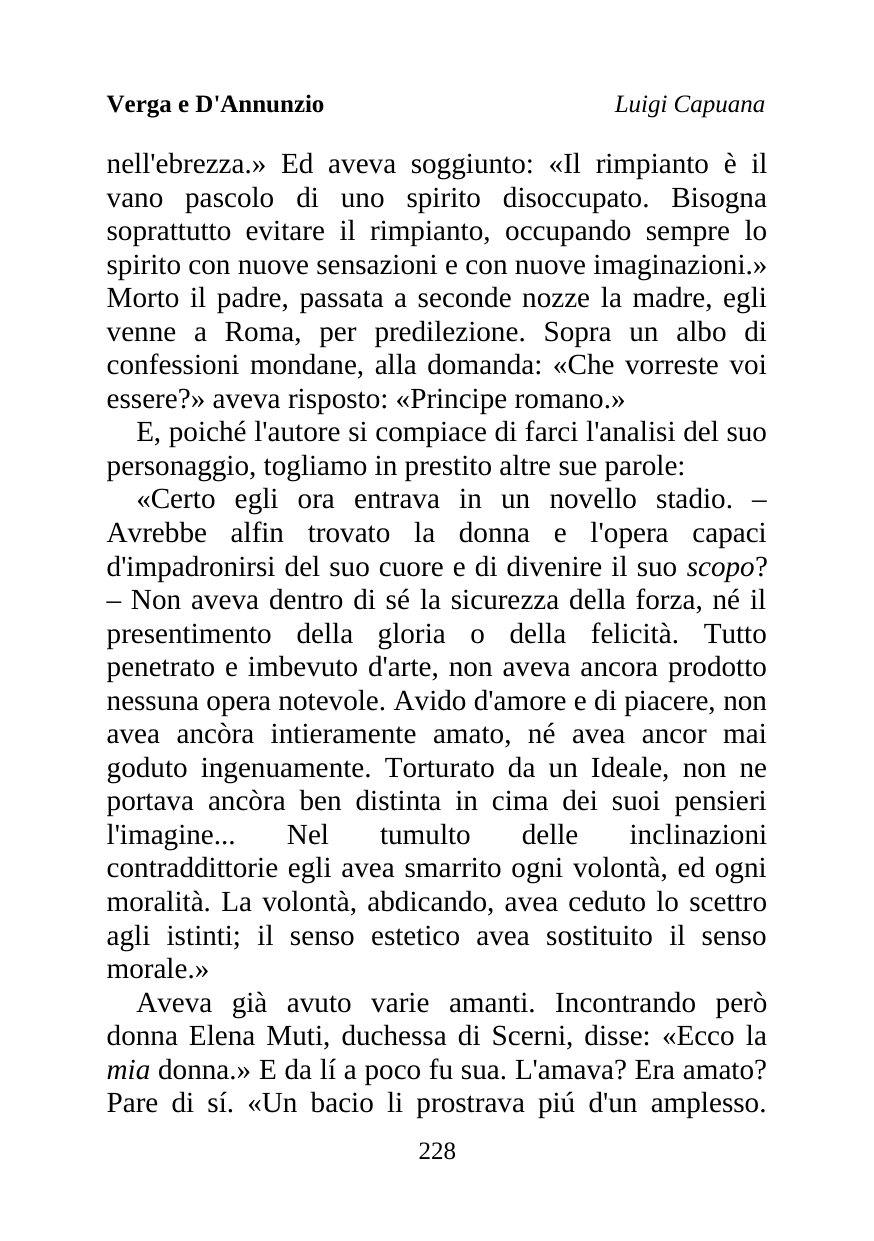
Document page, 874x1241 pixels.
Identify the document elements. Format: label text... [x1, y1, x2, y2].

text Aveva già avuto varie amanti. Incontrando però donna Elena Muti, duchessa di Scerni, disse: «Ecco la mia donna.» E da lí a poco fu sua. L'amava? Era amato? Pare di sí. «Un bacio li prostrava piú d'un amplesso. [106, 985, 768, 1119]
text E, poiché l'autore si compiace di farci l'analisi del suo personaggio, togliamo in prestito altre sue parole: [106, 414, 768, 482]
text nell'ebrezza.» Ed aveva soggiunto: «Il rimpianto è il vano pascolo di uno spirito disoccupato. Bisogna soprattutto evitare il rimpianto, occupando sempre lo spirito con nuove sensazioni e con nuove imaginazioni.» Morto il padre, passata a seconde nozze la madre, egli venne a Roma, per predilezione. Sopra un albo di confessioni mondane, alla domanda: «Che vorreste voi essere?» aveva risposto: «Principe romano.» [106, 146, 768, 414]
text «Certo egli ora entrava in un novello stadio. – Avrebbe alfin trovato la donna e l'opera capaci d'impadronirsi del suo cuore e di divenire il suo scopo? – Non aveva dentro di sé la sicurezza della forza, né il presentimento della gloria o della felicità. Tutto penetrato e imbevuto d'arte, non aveva ancora prodotto nessuna opera notevole. Avido d'amore e di piacere, non avea ancòra intieramente amato, né avea ancor mai goduto ingenuamente. Torturato da un Ideale, non ne portava ancòra ben distinta in cima dei suoi pensieri l'imagine... Nel tumulto delle inclinazioni contraddittorie egli avea smarrito ogni volontà, ed ogni moralità. La volontà, abdicando, avea ceduto lo scettro agli istinti; il senso estetico avea sostituito il senso morale.» [106, 482, 768, 985]
